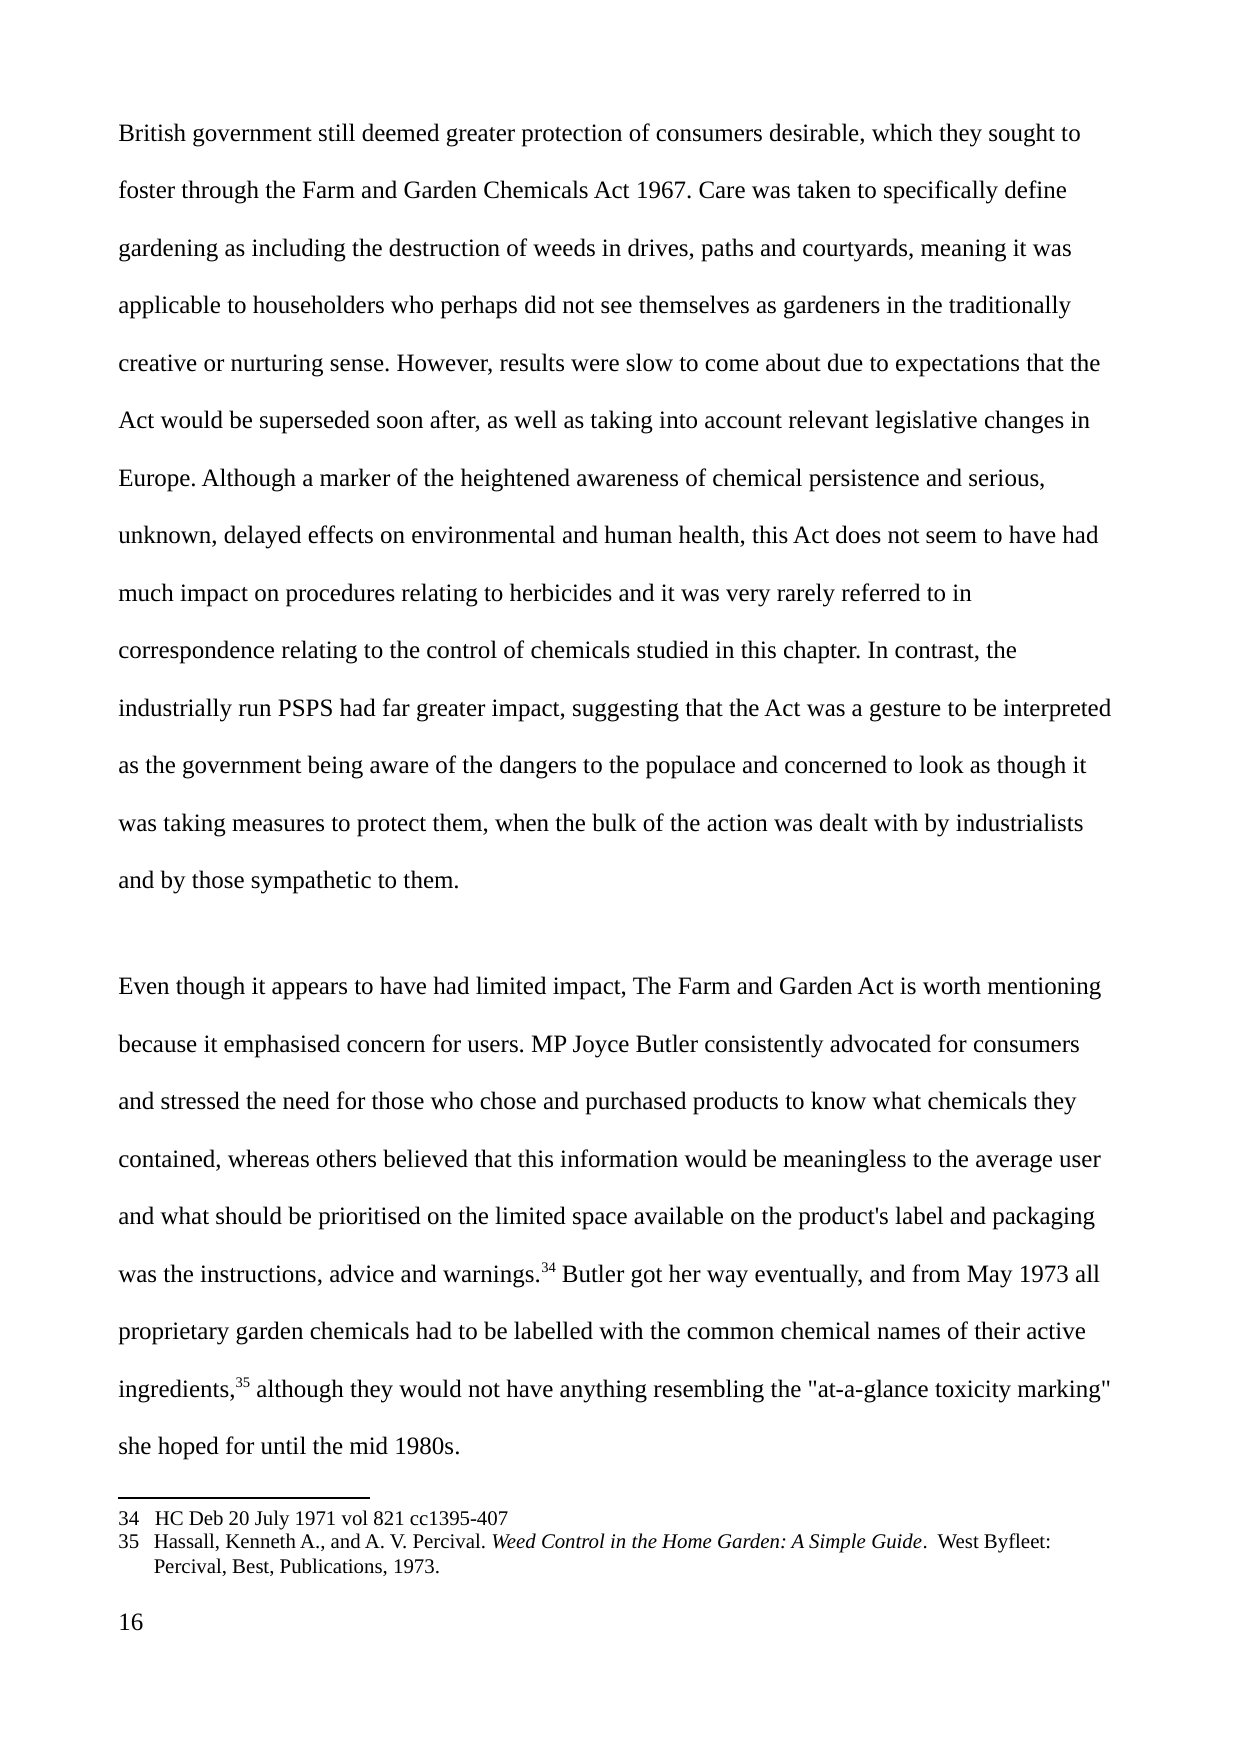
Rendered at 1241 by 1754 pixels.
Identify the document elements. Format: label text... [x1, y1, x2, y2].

text British government still deemed greater protection of consumers desirable, which they sought to foster through the Farm and Garden Chemicals Act 1967. Care was taken to specifically define gardening as including the destruction of weeds in drives, paths and courtyards, meaning it was applicable to householders who perhaps did not see themselves as gardeners in the traditionally creative or nurturing sense. However, results were slow to come about due to expectations that the Act would be superseded soon after, as well as taking into account relevant legislative changes in Europe. Although a marker of the heightened awareness of chemical persistence and serious, unknown, delayed effects on environmental and human health, this Act does not seem to have had much impact on procedures relating to herbicides and it was very rarely referred to in correspondence relating to the control of chemicals studied in this chapter. In contrast, the industrially run PSPS had far greater impact, suggesting that the Act was a gesture to be interpreted as the government being aware of the dangers to the populace and concerned to look as though it was taking measures to protect them, when the bulk of the action was dealt with by industrialists and by those sympathetic to them. [118, 118, 1122, 894]
text HC Deb 20 July 1971 vol 821 cc1395-407 [118, 1504, 1122, 1529]
text Even though it appears to have had limited impact, The Farm and Garden Act is worth mentioning because it emphasised concern for users. MP Joyce Butler consistently advocated for consumers and stressed the need for those who chose and purchased products to know what chemicals they contained, whereas others believed that this information would be meaningless to the average user and what should be prioritised on the limited space available on the product's label and packaging was the instructions, advice and warnings. Butler got her way eventually, and from May 1973 all proprietary garden chemicals had to be labelled with the common chemical names of their active ingredients, although they would not have anything resembling the "at-a-glance toxicity marking" she hoped for until the mid 1980s. [118, 971, 1122, 1460]
text Hassall, Kenneth A., and A. V. Percival. Weed Control in the Home Garden: A Simple Guide. West Byfleet: Percival, Best, Publications, 1973. [118, 1529, 1122, 1578]
